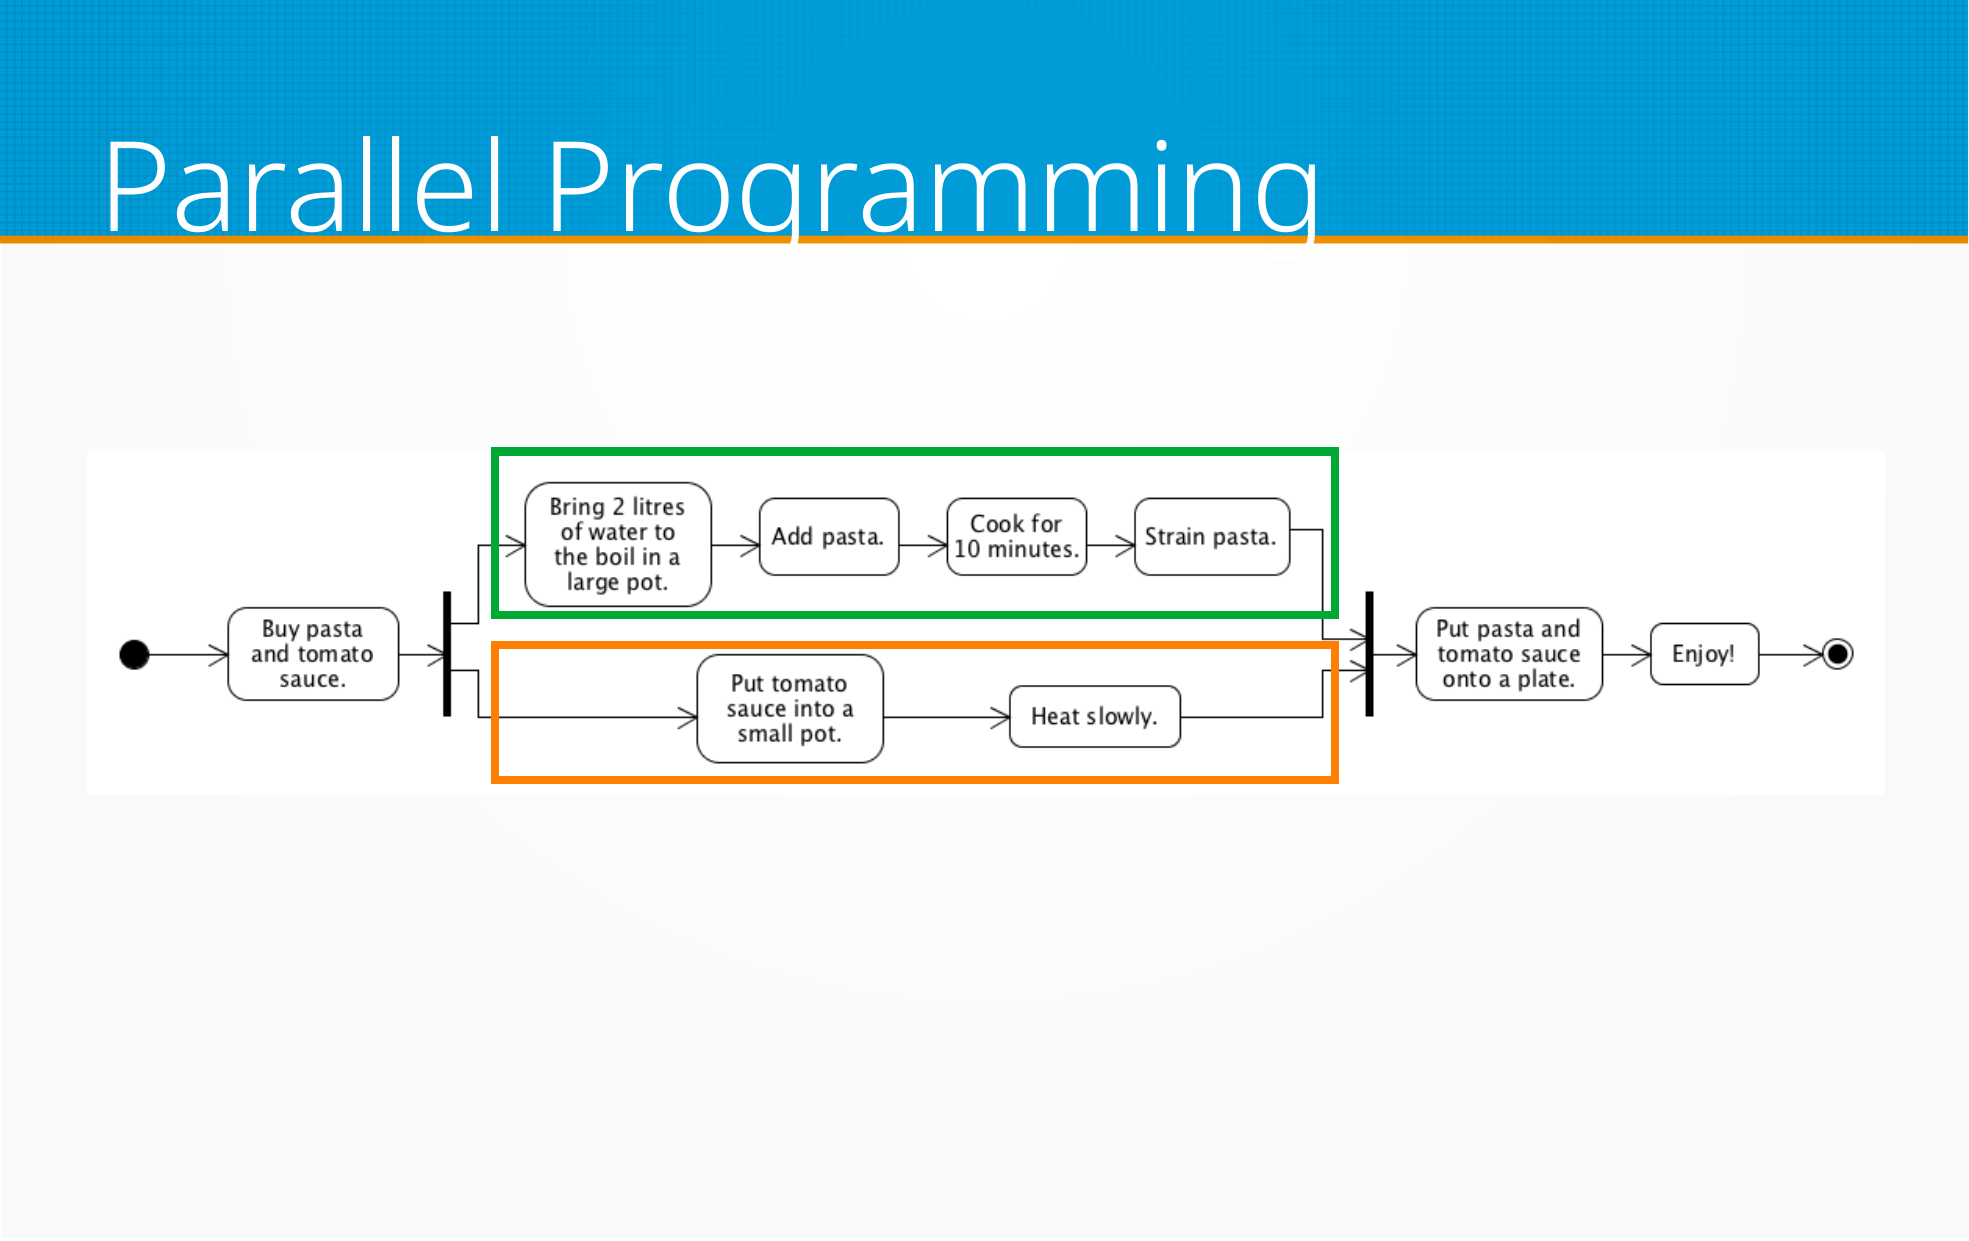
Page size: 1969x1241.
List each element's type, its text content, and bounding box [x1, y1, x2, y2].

picture [0, 236, 1969, 1241]
title Parallel Programming [98, 49, 1870, 257]
